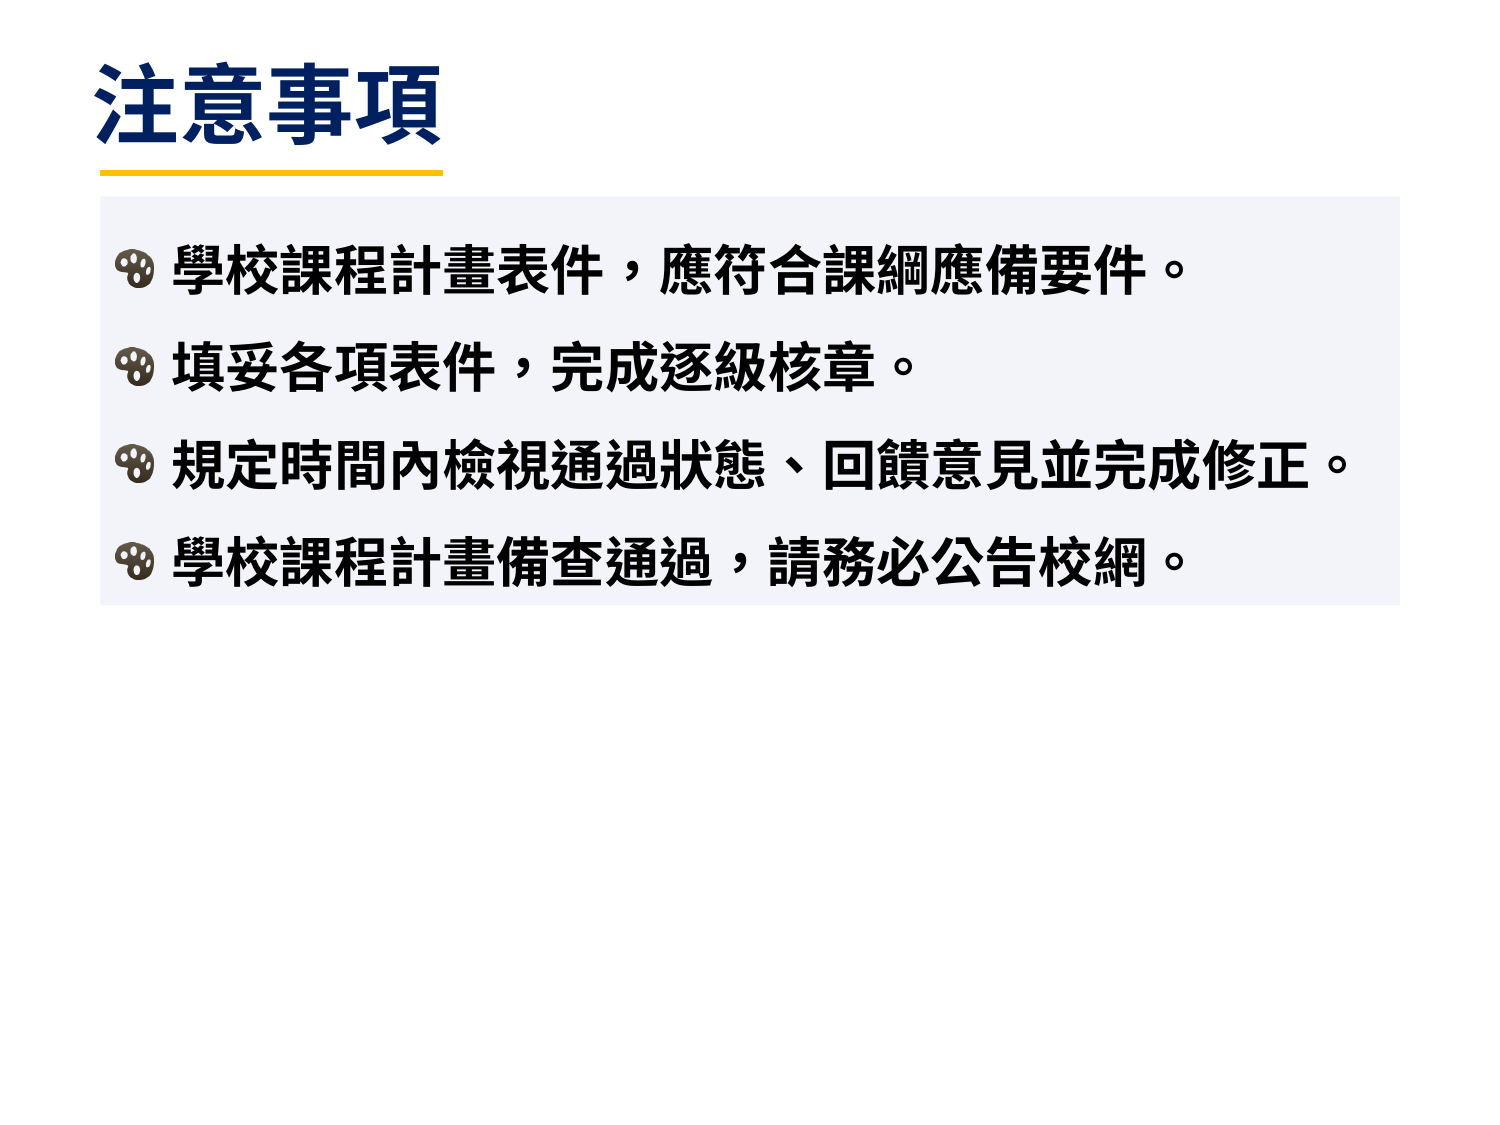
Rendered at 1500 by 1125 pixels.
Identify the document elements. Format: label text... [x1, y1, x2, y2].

text_box 學校課程計畫表件，應符合課綱應備要件。 填妥各項表件，完成逐級核章。 規定時間內檢視通過狀態、回饋意見並完成修正。 學校課程計畫備查通過，請務必公告校網。 [100, 196, 1400, 606]
text_box 注意事項 [76, 42, 461, 164]
